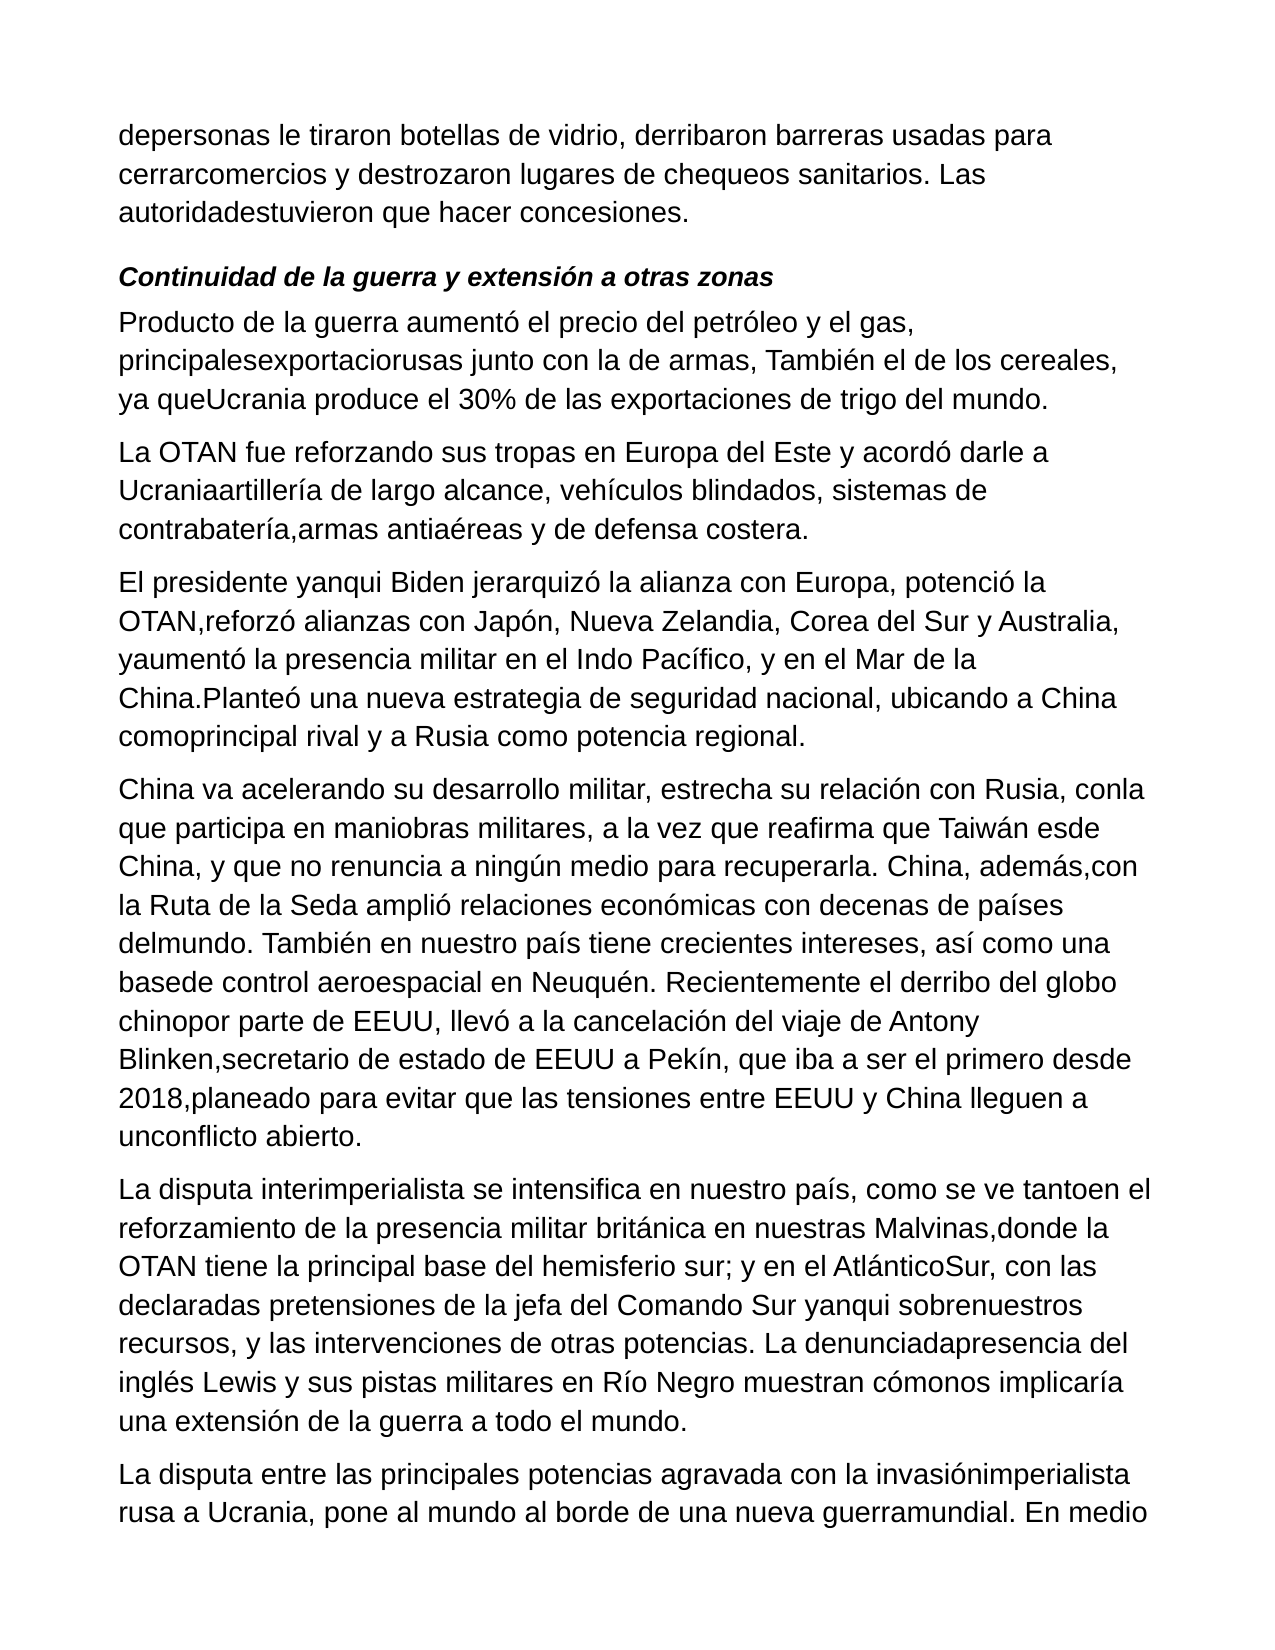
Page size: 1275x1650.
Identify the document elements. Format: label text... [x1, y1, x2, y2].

text La disputa interimperialista se intensifica en nuestro país, como se ve tantoen el reforzamiento de la presencia militar británica en nuestras Malvinas,donde la OTAN tiene la principal base del hemisferio sur; y en el AtlánticoSur, con las declaradas pretensiones de la jefa del Comando Sur yanqui sobrenuestros recursos, y las intervenciones de otras potencias. La denunciadapresencia del inglés Lewis y sus pistas militares en Río Negro muestran cómonos implicaría una extensión de la guerra a todo el mundo. [118, 1172, 1157, 1437]
text depersonas le tiraron botellas de vidrio, derribaron barreras usadas para cerrarcomercios y destrozaron lugares de chequeos sanitarios. Las autoridadestuvieron que hacer concesiones. [118, 118, 1157, 229]
text El presidente yanqui Biden jerarquizó la alianza con Europa, potenció la OTAN,reforzó alianzas con Japón, Nueva Zelandia, Corea del Sur y Australia, yaumentó la presencia militar en el Indo Pacífico, y en el Mar de la China.Planteó una nueva estrategia de seguridad nacional, ubicando a China comoprincipal rival y a Rusia como potencia regional. [118, 565, 1157, 753]
text China va acelerando su desarrollo militar, estrecha su relación con Rusia, conla que participa en maniobras militares, a la vez que reafirma que Taiwán esde China, y que no renuncia a ningún medio para recuperarla. China, además,con la Ruta de la Seda amplió relaciones económicas con decenas de países delmundo. También en nuestro país tiene crecientes intereses, así como una basede control aeroespacial en Neuquén. Recientemente el derribo del globo chinopor parte de EEUU, llevó a la cancelación del viaje de Antony Blinken,secretario de estado de EEUU a Pekín, que iba a ser el primero desde 2018,planeado para evitar que las tensiones entre EEUU y China lleguen a unconflicto abierto. [118, 772, 1157, 1153]
text La disputa entre las principales potencias agravada con la invasiónimperialista rusa a Ucrania, pone al mundo al borde de una nueva guerramundial. En medio [118, 1457, 1157, 1529]
text Producto de la guerra aumentó el precio del petróleo y el gas, principalesexportaciorusas junto con la de armas, También el de los cereales, ya queUcrania produce el 30% de las exportaciones de trigo del mundo. [118, 304, 1157, 415]
subtitle Continuidad de la guerra y extensión a otras zonas [118, 261, 1157, 292]
text La OTAN fue reforzando sus tropas en Europa del Este y acordó darle a Ucraniaartillería de largo alcance, vehículos blindados, sistemas de contrabatería,armas antiaéreas y de defensa costera. [118, 435, 1157, 545]
